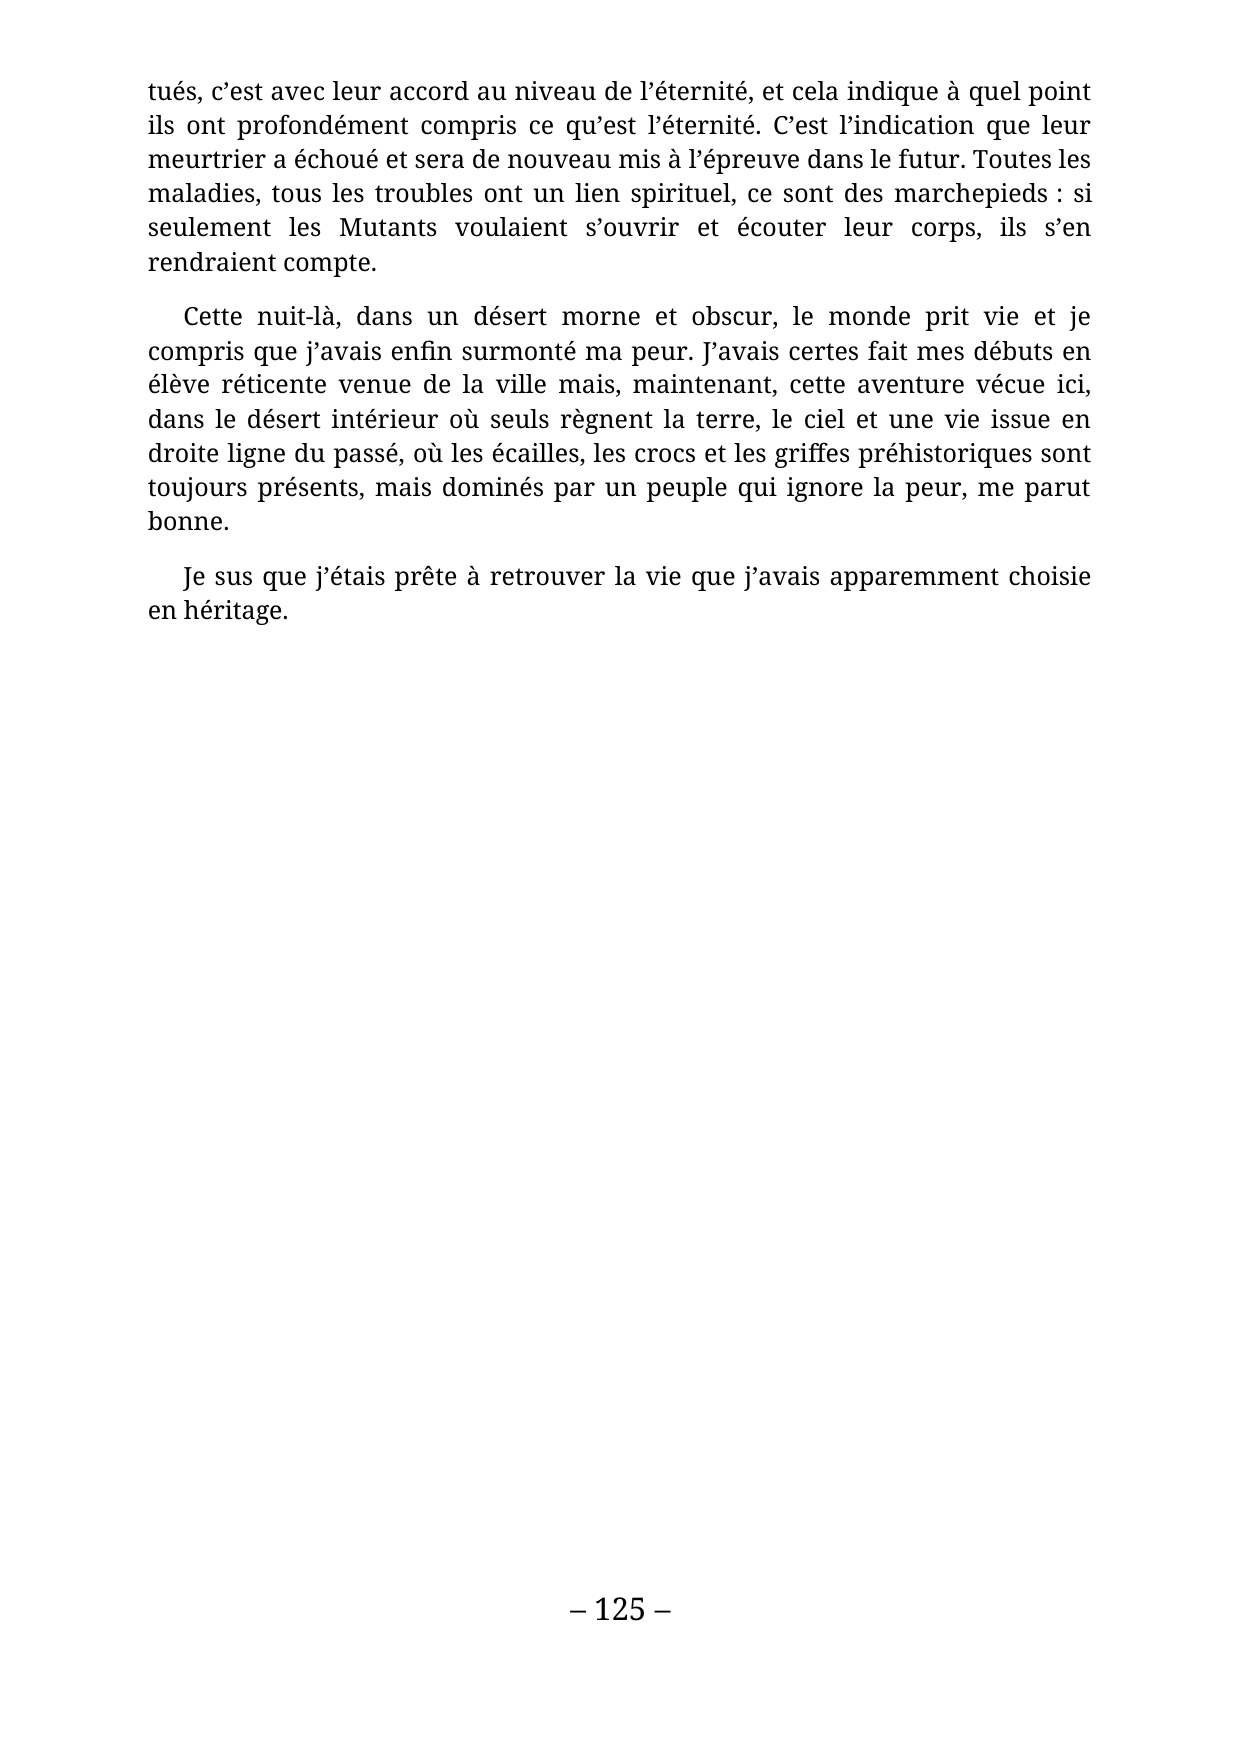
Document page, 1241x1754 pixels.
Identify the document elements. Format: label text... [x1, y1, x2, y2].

text tués, c’est avec leur accord au niveau de l’éternité, et cela indique à quel point ils ont profondément compris ce qu’est l’éternité. C’est l’indication que leur meurtrier a échoué et sera de nouveau mis à l’épreuve dans le futur. Toutes les maladies, tous les troubles ont un lien spirituel, ce sont des marchepieds : si seulement les Mutants voulaient s’ouvrir et écouter leur corps, ils s’en rendraient compte. [148, 74, 1092, 278]
text Cette nuit-là, dans un désert morne et obscur, le monde prit vie et je compris que j’avais enfin surmonté ma peur. J’avais certes fait mes débuts en élève réticente venue de la ville mais, maintenant, cette aventure vécue ici, dans le désert intérieur où seuls règnent la terre, le ciel et une vie issue en droite ligne du passé, où les écailles, les crocs et les griffes préhistoriques sont toujours présents, mais dominés par un peuple qui ignore la peur, me parut bonne. [148, 299, 1092, 537]
text Je sus que j’étais prête à retrouver la vie que j’avais apparemment choisie en héritage. [148, 558, 1092, 626]
